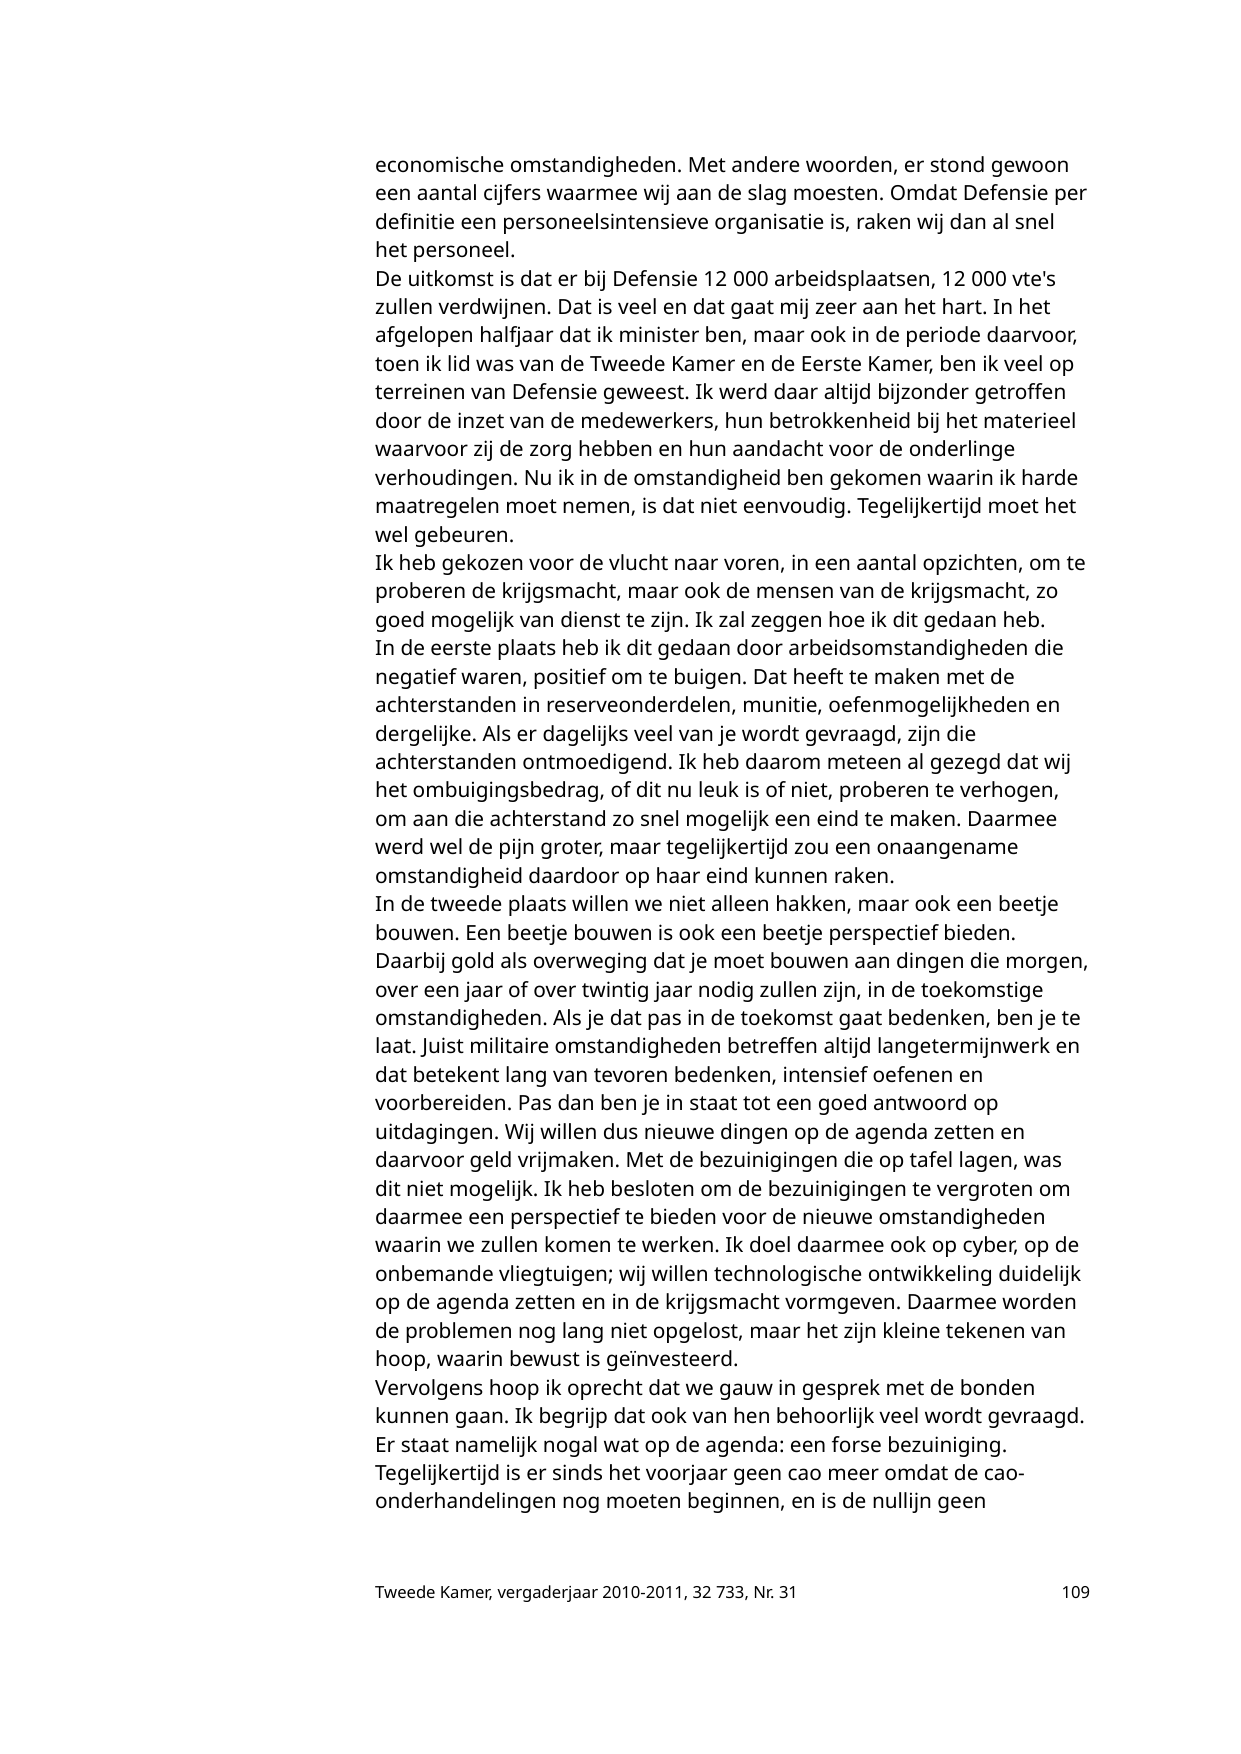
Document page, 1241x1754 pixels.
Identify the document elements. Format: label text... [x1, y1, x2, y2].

text economische omstandigheden. Met andere woorden, er stond gewoon een aantal cijfers waarmee wij aan de slag moesten. Omdat Defensie per definitie een personeelsintensieve organisatie is, raken wij dan al snel het personeel. [375, 150, 1090, 264]
text Ik heb gekozen voor de vlucht naar voren, in een aantal opzichten, om te proberen de krijgsmacht, maar ook de mensen van de krijgsmacht, zo goed mogelijk van dienst te zijn. Ik zal zeggen hoe ik dit gedaan heb. [375, 548, 1090, 633]
text In de eerste plaats heb ik dit gedaan door arbeidsomstandigheden die negatief waren, positief om te buigen. Dat heeft te maken met de achterstanden in reserveonderdelen, munitie, oefenmogelijkheden en dergelijke. Als er dagelijks veel van je wordt gevraagd, zijn die achterstanden ontmoedigend. Ik heb daarom meteen al gezegd dat wij het ombuigingsbedrag, of dit nu leuk is of niet, proberen te verhogen, om aan die achterstand zo snel mogelijk een eind te maken. Daarmee werd wel de pijn groter, maar tegelijkertijd zou een onaangename omstandigheid daardoor op haar eind kunnen raken. [375, 633, 1090, 889]
text Vervolgens hoop ik oprecht dat we gauw in gesprek met de bonden kunnen gaan. Ik begrijp dat ook van hen behoorlijk veel wordt gevraagd. Er staat namelijk nogal wat op de agenda: een forse bezuiniging. Tegelijkertijd is er sinds het voorjaar geen cao meer omdat de cao-onderhandelingen nog moeten beginnen, en is de nullijn geen [375, 1373, 1090, 1515]
text In de tweede plaats willen we niet alleen hakken, maar ook een beetje bouwen. Een beetje bouwen is ook een beetje perspectief bieden. Daarbij gold als overweging dat je moet bouwen aan dingen die morgen, over een jaar of over twintig jaar nodig zullen zijn, in de toekomstige omstandigheden. Als je dat pas in de toekomst gaat bedenken, ben je te laat. Juist militaire omstandigheden betreffen altijd langetermijnwerk en dat betekent lang van tevoren bedenken, intensief oefenen en voorbereiden. Pas dan ben je in staat tot een goed antwoord op uitdagingen. Wij willen dus nieuwe dingen op de agenda zetten en daarvoor geld vrijmaken. Met de bezuinigingen die op tafel lagen, was dit niet mogelijk. Ik heb besloten om de bezuinigingen te vergroten om daarmee een perspectief te bieden voor de nieuwe omstandigheden waarin we zullen komen te werken. Ik doel daarmee ook op cyber, op de onbemande vliegtuigen; wij willen technologische ontwikkeling duidelijk op de agenda zetten en in de krijgsmacht vormgeven. Daarmee worden de problemen nog lang niet opgelost, maar het zijn kleine tekenen van hoop, waarin bewust is geïnvesteerd. [375, 889, 1090, 1373]
text De uitkomst is dat er bij Defensie 12 000 arbeidsplaatsen, 12 000 vte's zullen verdwijnen. Dat is veel en dat gaat mij zeer aan het hart. In het afgelopen halfjaar dat ik minister ben, maar ook in de periode daarvoor, toen ik lid was van de Tweede Kamer en de Eerste Kamer, ben ik veel op terreinen van Defensie geweest. Ik werd daar altijd bijzonder getroffen door de inzet van de medewerkers, hun betrokkenheid bij het materieel waarvoor zij de zorg hebben en hun aandacht voor de onderlinge verhoudingen. Nu ik in de omstandigheid ben gekomen waarin ik harde maatregelen moet nemen, is dat niet eenvoudig. Tegelijkertijd moet het wel gebeuren. [375, 264, 1090, 548]
